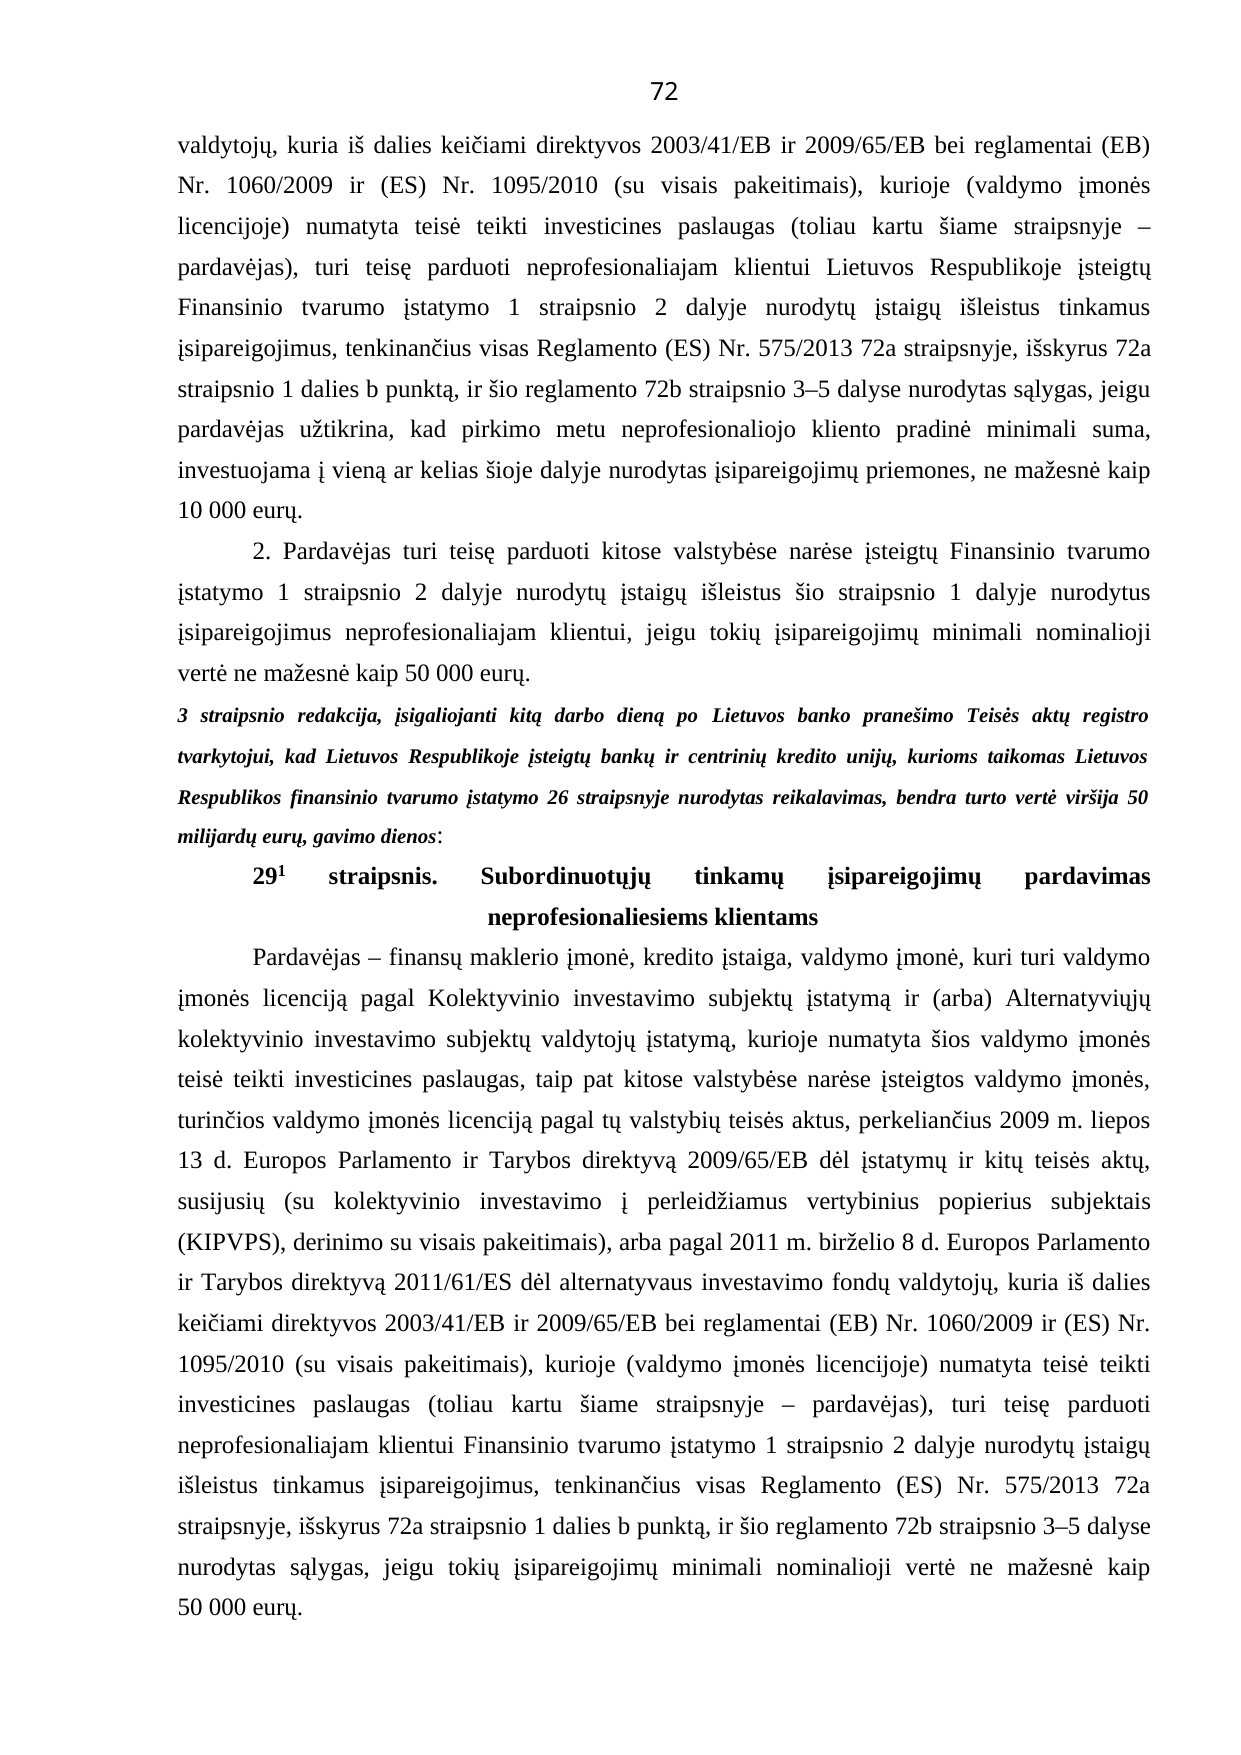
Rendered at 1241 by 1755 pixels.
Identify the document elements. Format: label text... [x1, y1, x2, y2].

text 3 straipsnio redakcija, įsigaliojanti kitą darbo dieną po Lietuvos banko pranešimo Teisės aktų registro tvarkytojui, kad Lietuvos Respublikoje įsteigtų bankų ir centrinių kredito unijų, kurioms taikomas Lietuvos Respublikos finansinio tvarumo įstatymo 26 straipsnyje nurodytas reikalavimas, bendra turto vertė viršija 50 milijardų eurų, gavimo dienos: [177, 687, 1152, 849]
text 291 straipsnis. Subordinuotųjų tinkamų įsipareigojimų pardavimas neprofesionaliesiems klientams [252, 849, 1152, 931]
text 2. Pardavėjas turi teisę parduoti kitose valstybėse narėse įsteigtų Finansinio tvarumo įstatymo 1 straipsnio 2 dalyje nurodytų įstaigų išleistus šio straipsnio 1 dalyje nurodytus įsipareigojimus neprofesionaliajam klientui, jeigu tokių įsipareigojimų minimali nominalioji vertė ne mažesnė kaip 50 000 eurų. [177, 524, 1152, 687]
text Pardavėjas ‒ finansų maklerio įmonė, kredito įstaiga, valdymo įmonė, kuri turi valdymo įmonės licenciją pagal Kolektyvinio investavimo subjektų įstatymą ir (arba) Alternatyviųjų kolektyvinio investavimo subjektų valdytojų įstatymą, kurioje numatyta šios valdymo įmonės teisė teikti investicines paslaugas, taip pat kitose valstybėse narėse įsteigtos valdymo įmonės, turinčios valdymo įmonės licenciją pagal tų valstybių teisės aktus, perkeliančius 2009 m. liepos 13 d. Europos Parlamento ir Tarybos direktyvą 2009/65/EB dėl įstatymų ir kitų teisės aktų, susijusių (su kolektyvinio investavimo į perleidžiamus vertybinius popierius subjektais (KIPVPS), derinimo su visais pakeitimais), arba pagal 2011 m. birželio 8 d. Europos Parlamento ir Tarybos direktyvą 2011/61/ES dėl alternatyvaus investavimo fondų valdytojų, kuria iš dalies keičiami direktyvos 2003/41/EB ir 2009/65/EB bei reglamentai (EB) Nr. 1060/2009 ir (ES) Nr. 1095/2010 (su visais pakeitimais), kurioje (valdymo įmonės licencijoje) numatyta teisė teikti investicines paslaugas (toliau kartu šiame straipsnyje – pardavėjas), turi teisę parduoti neprofesionaliajam klientui Finansinio tvarumo įstatymo 1 straipsnio 2 dalyje nurodytų įstaigų išleistus tinkamus įsipareigojimus, tenkinančius visas Reglamento (ES) Nr. 575/2013 72a straipsnyje, išskyrus 72a straipsnio 1 dalies b punktą, ir šio reglamento 72b straipsnio 3–5 dalyse nurodytas sąlygas, jeigu tokių įsipareigojimų minimali nominalioji vertė ne mažesnė kaip 50 000 eurų. [177, 931, 1152, 1621]
text valdytojų, kuria iš dalies keičiami direktyvos 2003/41/EB ir 2009/65/EB bei reglamentai (EB) Nr. 1060/2009 ir (ES) Nr. 1095/2010 (su visais pakeitimais), kurioje (valdymo įmonės licencijoje) numatyta teisė teikti investicines paslaugas (toliau kartu šiame straipsnyje – pardavėjas), turi teisę parduoti neprofesionaliajam klientui Lietuvos Respublikoje įsteigtų Finansinio tvarumo įstatymo 1 straipsnio 2 dalyje nurodytų įstaigų išleistus tinkamus įsipareigojimus, tenkinančius visas Reglamento (ES) Nr. 575/2013 72a straipsnyje, išskyrus 72a straipsnio 1 dalies b punktą, ir šio reglamento 72b straipsnio 3–5 dalyse nurodytas sąlygas, jeigu pardavėjas užtikrina, kad pirkimo metu neprofesionaliojo kliento pradinė minimali suma, investuojama į vieną ar kelias šioje dalyje nurodytas įsipareigojimų priemones, ne mažesnė kaip 10 000 eurų. [177, 118, 1152, 524]
